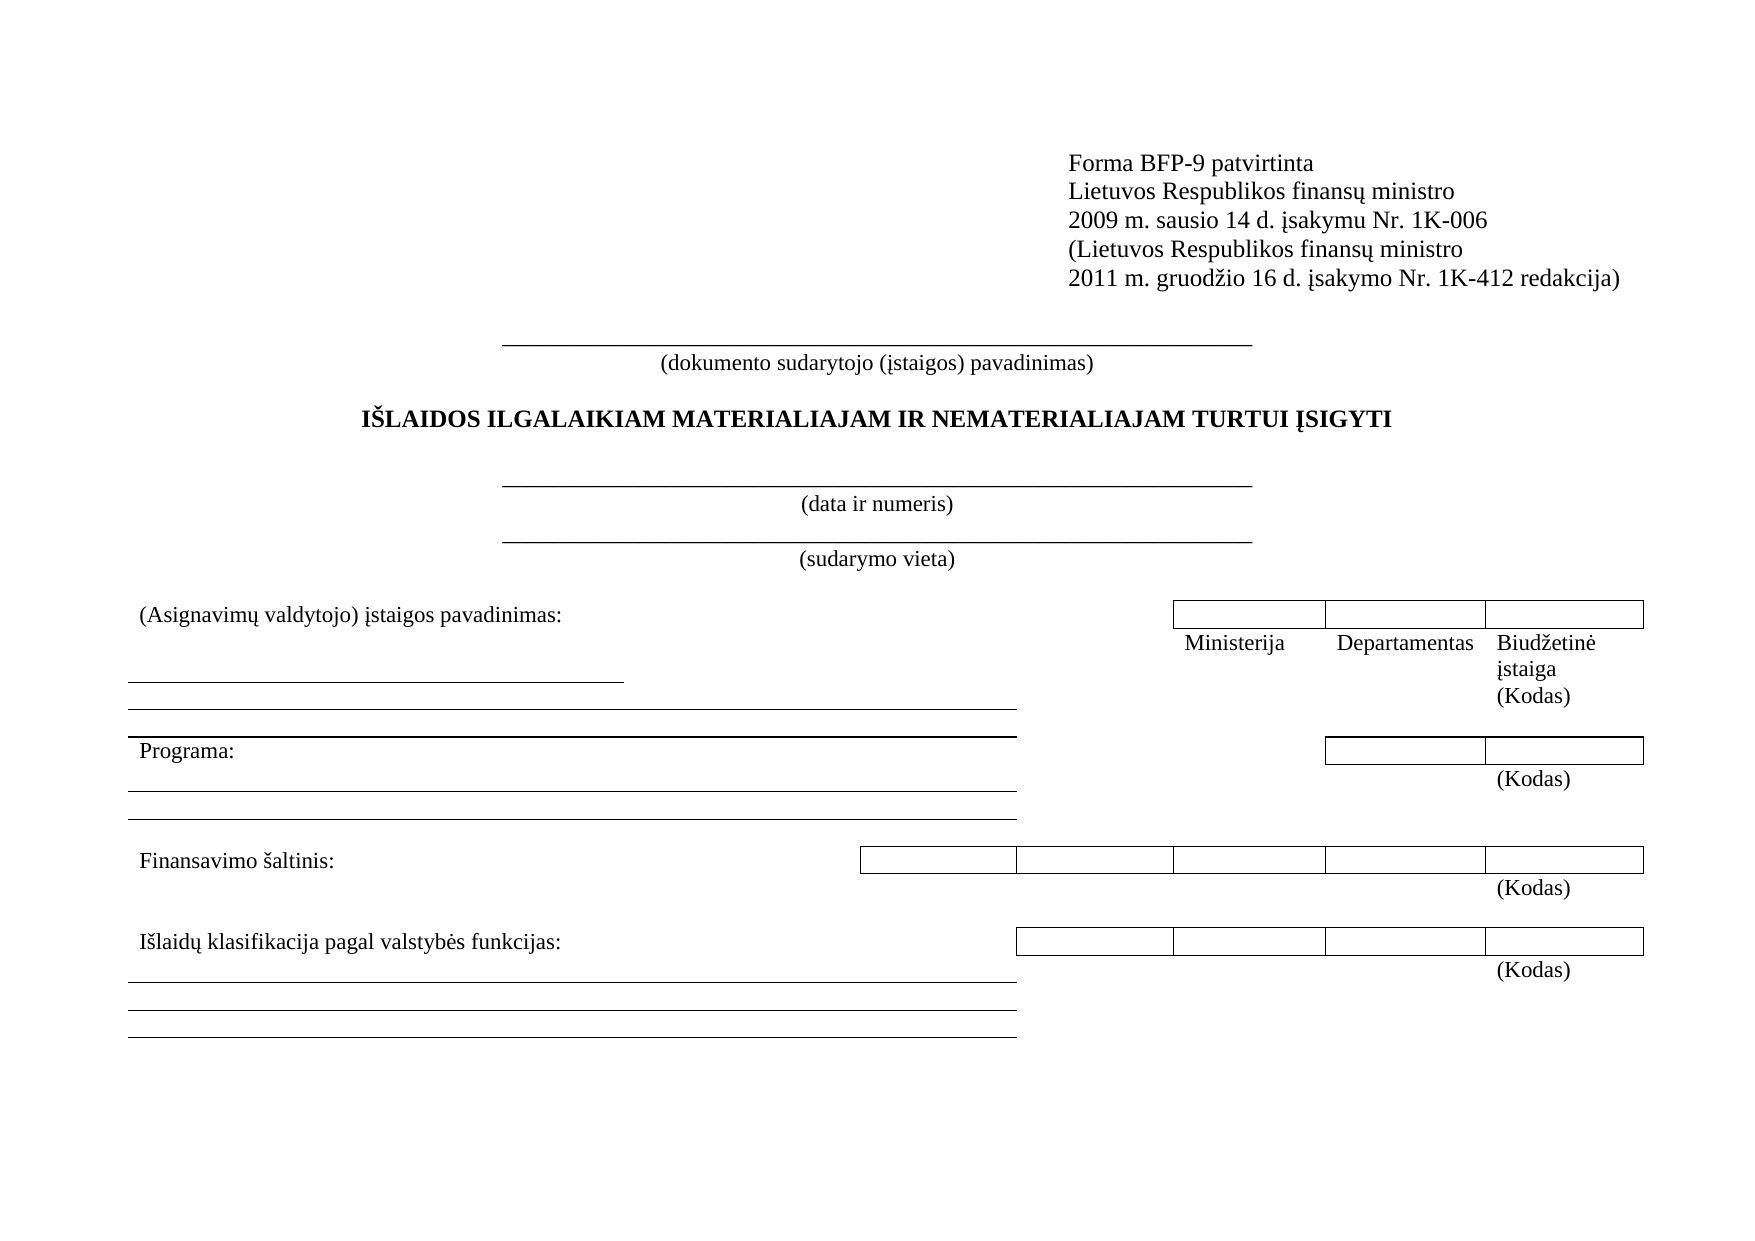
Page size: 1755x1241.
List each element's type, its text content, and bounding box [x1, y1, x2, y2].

table_cell [1486, 738, 1643, 764]
table_cell [128, 628, 624, 682]
table_cell [1173, 874, 1325, 901]
table_cell [1325, 819, 1485, 846]
table_cell [1017, 956, 1173, 982]
table_cell [1017, 847, 1173, 873]
table_cell [624, 628, 1017, 682]
table_cell [1486, 928, 1643, 955]
table_cell [1017, 736, 1173, 764]
table_cell [1326, 738, 1485, 764]
table_cell [1173, 736, 1325, 764]
table_cell [128, 683, 624, 709]
table_cell (Kodas) [1485, 874, 1644, 901]
text ____________________________________________________________ [118, 320, 1636, 349]
table_cell [1173, 982, 1325, 1009]
text (sudarymo vieta) [118, 545, 1636, 572]
table_cell [1173, 791, 1325, 818]
text 2011 m. gruodžio 16 d. įsakymo Nr. 1K-412 redakcija) [1068, 263, 1636, 291]
table_cell [1325, 956, 1485, 982]
table_header [1326, 601, 1485, 628]
table_header [1017, 600, 1173, 628]
table_cell [1017, 901, 1173, 927]
text 2009 m. sausio 14 d. įsakymu Nr. 1K-006 [1068, 205, 1636, 234]
text (data ir numeris) [118, 490, 1636, 517]
table_cell [1017, 628, 1173, 682]
table_cell [861, 820, 1017, 846]
table_cell Programa: [128, 738, 1017, 764]
table_cell [128, 764, 1017, 791]
table_cell [861, 874, 1017, 901]
table_cell [1173, 1010, 1325, 1037]
table_header [1174, 601, 1325, 628]
table_cell [128, 873, 861, 901]
table_cell Ministerija [1173, 629, 1325, 682]
table_cell [128, 1011, 1017, 1037]
table_cell [1017, 928, 1173, 955]
text Lietuvos Respublikos finansų ministro [1068, 176, 1636, 205]
table_cell [1174, 847, 1325, 873]
table_cell [1325, 901, 1485, 927]
table_cell [1173, 709, 1325, 736]
table_cell [1325, 982, 1485, 1009]
table_cell [1173, 901, 1325, 927]
table_cell [1017, 982, 1173, 1009]
table_cell [1325, 709, 1485, 736]
table_cell [1325, 765, 1485, 791]
table_cell Išlaidų klasifikacija pagal valstybės funkcijas: [128, 927, 1016, 955]
table_cell [1325, 791, 1485, 818]
table_header (Asignavimų valdytojo) įstaigos pavadinimas: [128, 600, 1017, 628]
table_cell [1325, 1010, 1485, 1037]
table_cell [128, 792, 1017, 818]
text (Lietuvos Respublikos finansų ministro [1068, 234, 1636, 263]
table_cell [1485, 709, 1644, 736]
table_cell [1173, 682, 1325, 709]
table_cell [128, 820, 861, 846]
table_cell [1017, 709, 1173, 736]
table_cell [1485, 901, 1644, 927]
table_cell [1485, 819, 1644, 846]
text ____________________________________________________________ [118, 461, 1636, 490]
table_cell [1017, 791, 1173, 818]
table_cell [1174, 928, 1325, 955]
text (dokumento sudarytojo (įstaigos) pavadinimas) [118, 349, 1636, 375]
table_cell [1017, 764, 1173, 791]
table_cell Finansavimo šaltinis: [128, 846, 860, 873]
table_cell (Kodas) [1485, 956, 1644, 982]
table_cell [1173, 764, 1325, 791]
table_cell [861, 901, 1017, 927]
table_cell [1486, 847, 1643, 873]
table_cell [1326, 847, 1485, 873]
table_cell [128, 955, 1017, 982]
table_cell [1017, 874, 1173, 901]
table_cell [624, 710, 1017, 736]
table_cell [1173, 819, 1325, 846]
table_cell [128, 710, 624, 736]
table_cell Biudžetinė įstaiga [1485, 629, 1644, 682]
table_cell [1485, 982, 1644, 1009]
table_cell [624, 682, 1017, 709]
table_cell (Kodas) [1485, 682, 1644, 709]
table_cell [128, 901, 861, 927]
table_cell (Kodas) [1485, 765, 1644, 791]
text IŠLAIDOS ILGALAIKIAM MATERIALIAJAM IR NEMATERIALIAJAM TURTUI ĮSIGYTI [118, 404, 1636, 433]
table_cell [1325, 682, 1485, 709]
table_cell [128, 983, 1017, 1009]
text ____________________________________________________________ [118, 517, 1636, 545]
table_cell [1325, 874, 1485, 901]
table_cell [1017, 1010, 1173, 1037]
table_cell [1017, 819, 1173, 846]
table_cell [1485, 1010, 1644, 1037]
table_header [1486, 601, 1643, 628]
table_cell [1326, 928, 1485, 955]
table_cell [861, 847, 1016, 873]
table_cell [1173, 956, 1325, 982]
table_cell [1017, 682, 1173, 709]
text Forma BFP-9 patvirtinta [1068, 148, 1636, 176]
table_cell Departamentas [1325, 629, 1485, 682]
table_cell [1485, 791, 1644, 818]
